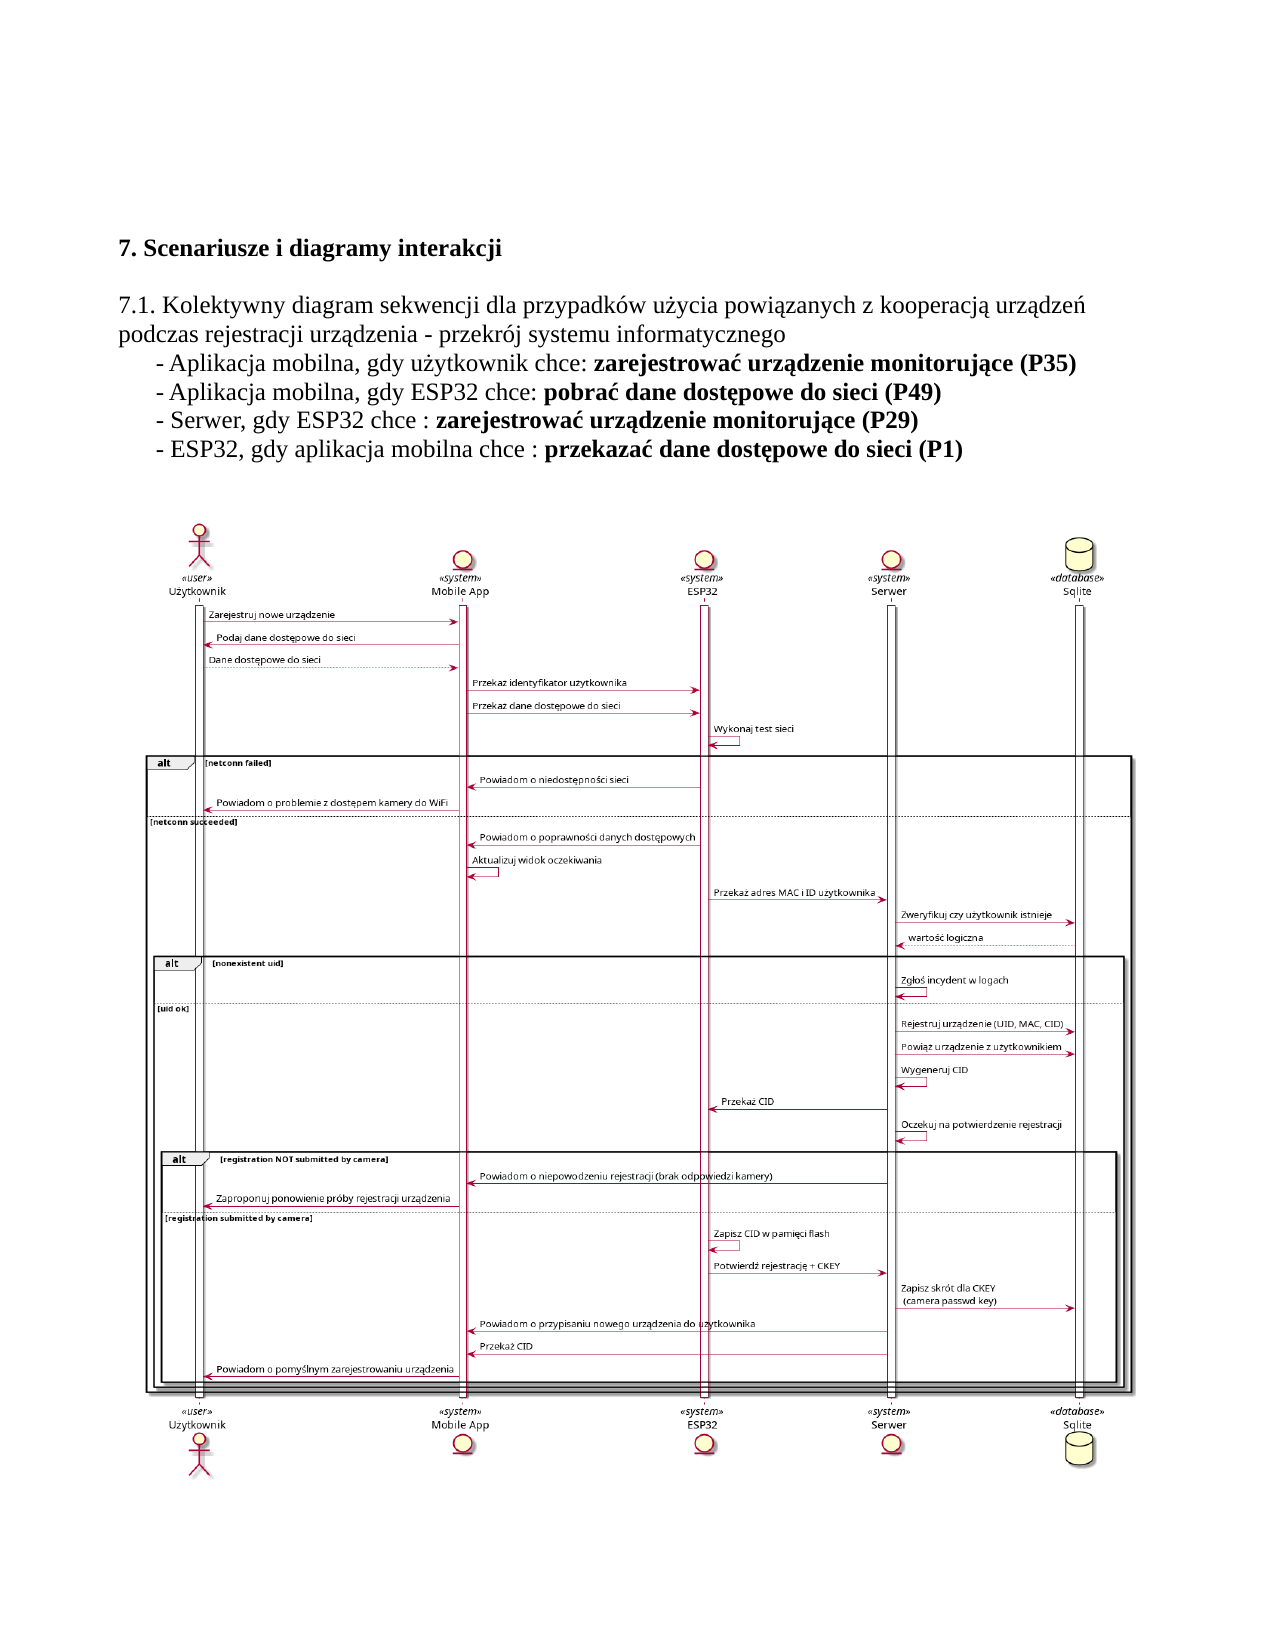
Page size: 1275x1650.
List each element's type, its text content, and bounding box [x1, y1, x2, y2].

text - Aplikacja mobilna, gdy ESP32 chce: pobrać dane dostępowe do sieci (P49) [118, 377, 1157, 406]
text - Aplikacja mobilna, gdy użytkownik chce: zarejestrować urządzenie monitorujące (P35) [118, 348, 1157, 377]
text - Serwer, gdy ESP32 chce : zarejestrować urządzenie monitorujące (P29) [118, 406, 1157, 434]
text 7.1. Kolektywny diagram sekwencji dla przypadków użycia powiązanych z kooperacją urządzeń podczas rejestracji urządzenia - przekrój systemu informatycznego [118, 291, 1157, 348]
text 7. Scenariusze i diagramy interakcji [118, 233, 1157, 262]
text - ESP32, gdy aplikacja mobilna chce : przekazać dane dostępowe do sieci (P1) [118, 434, 1157, 463]
picture [136, 520, 1139, 1482]
